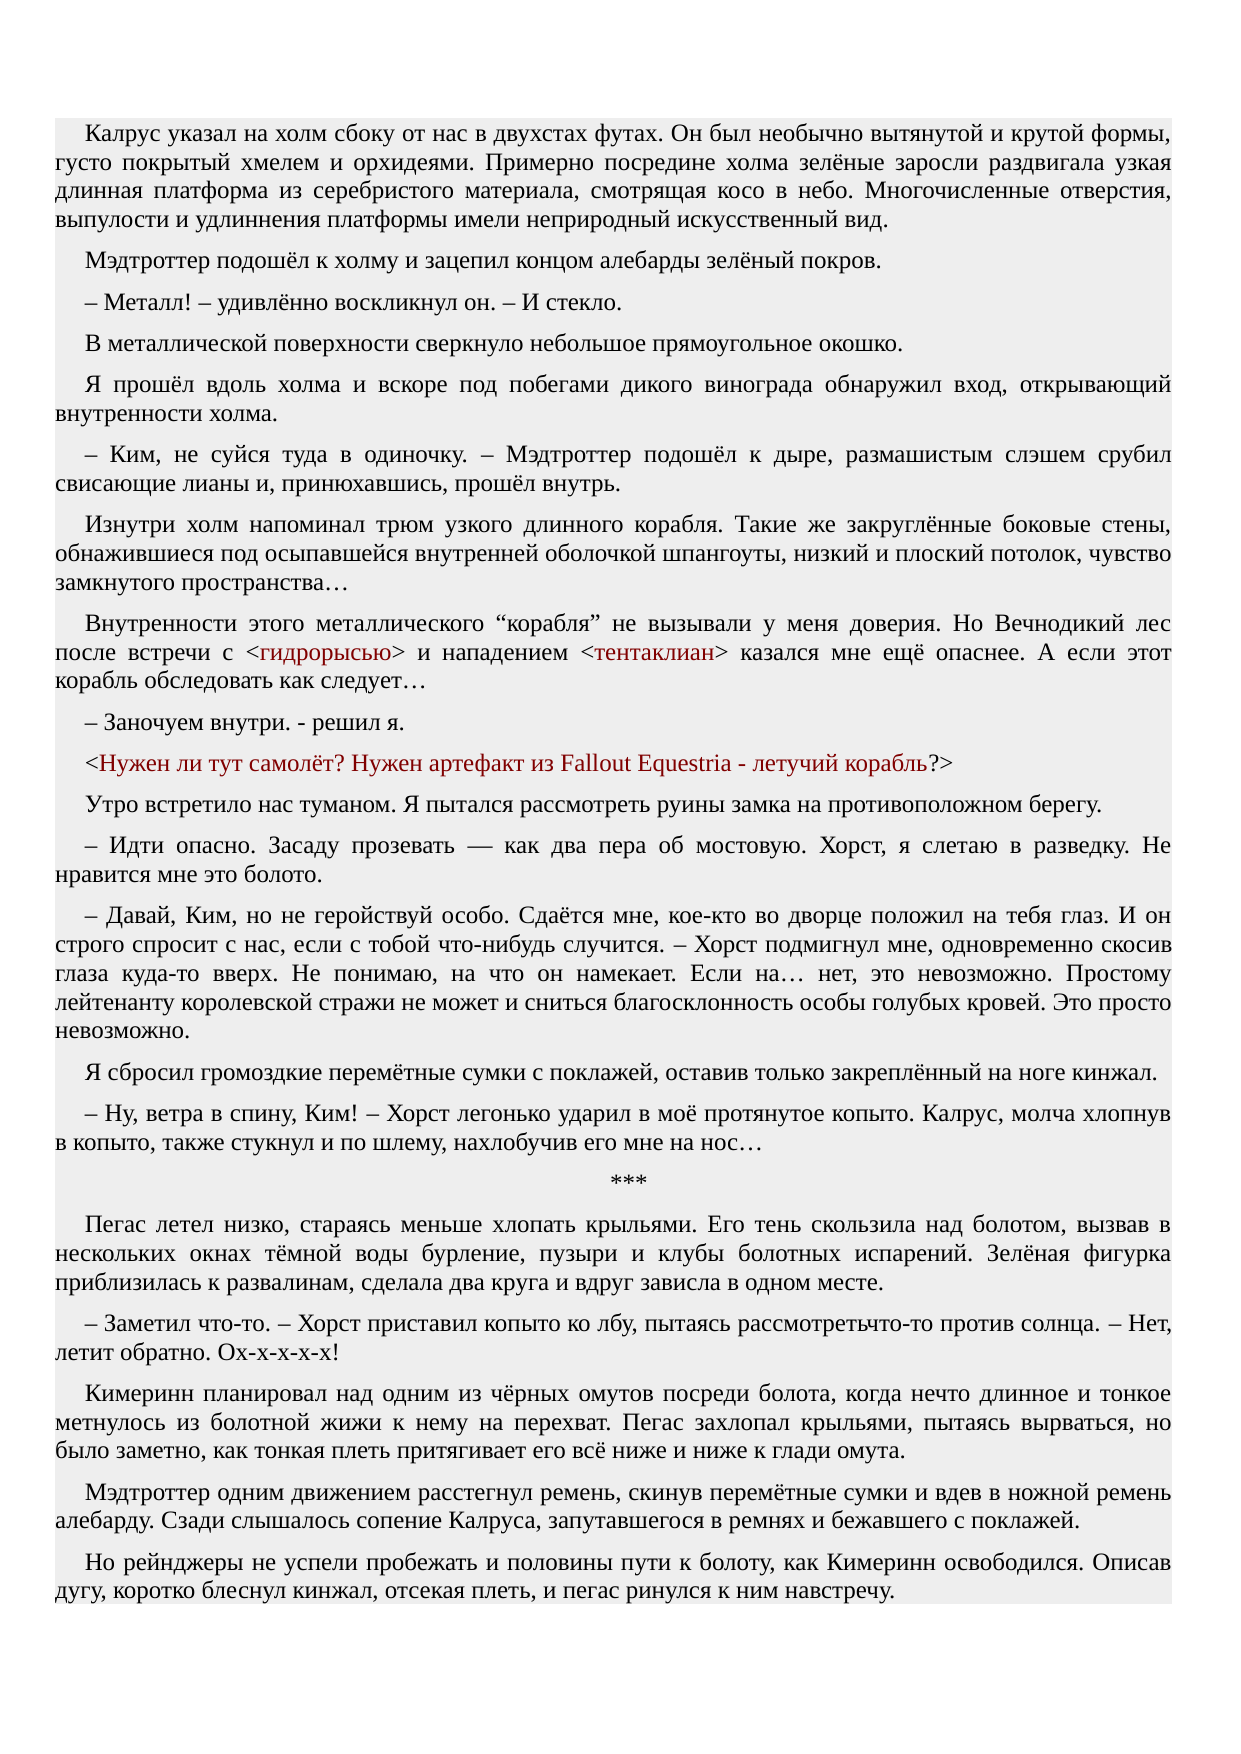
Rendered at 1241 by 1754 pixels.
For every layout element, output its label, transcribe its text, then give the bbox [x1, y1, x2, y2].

text – Ну, ветра в спину, Ким! – Хорст легонько ударил в моё протянутое копыто. Калрус, молча хлопнув в копыто, также стукнул и по шлему, нахлобучив его мне на нос… [55, 1098, 1172, 1156]
text Утро встретило нас туманом. Я пытался рассмотреть руины замка на противоположном берегу. [55, 789, 1172, 818]
text Внутренности этого металлического “корабля” не вызывали у меня доверия. Но Вечнодикий лес после встречи с <гидрорысью> и нападением <тентаклиан> казался мне ещё опаснее. А если этот корабль обследовать как следует… [55, 608, 1172, 694]
text Калрус указал на холм сбоку от нас в двухстах футах. Он был необычно вытянутой и крутой формы, густо покрытый хмелем и орхидеями. Примерно посредине холма зелёные заросли раздвигала узкая длинная платформа из серебристого материала, смотрящая косо в небо. Многочисленные отверстия, выпулости и удлиннения платформы имели неприродный искусственный вид. [55, 118, 1172, 233]
text В металлической поверхности сверкнуло небольшое прямоугольное окошко. [55, 328, 1172, 357]
text Мэдтроттер одним движением расстегнул ремень, скинув перемётные сумки и вдев в ножной ремень алебарду. Сзади слышалось сопение Калруса, запутавшегося в ремнях и бежавшего с поклажей. [55, 1477, 1172, 1534]
text – Заметил что-то. – Хорст приставил копыто ко лбу, пытаясь рассмотретьчто-то против солнца. – Нет, летит обратно. Ох-х-х-х-х! [55, 1308, 1172, 1366]
text – Металл! – удивлённо воскликнул он. – И стекло. [55, 287, 1172, 316]
text Изнутри холм напоминал трюм узкого длинного корабля. Такие же закруглённые боковые стены, обнажившиеся под осыпавшейся внутренней оболочкой шпангоуты, низкий и плоский потолок, чувство замкнутого пространства… [55, 509, 1172, 596]
text – Ким, не суйся туда в одиночку. – Мэдтроттер подошёл к дыре, размашистым слэшем срубил свисающие лианы и, принюхавшись, прошёл внутрь. [55, 439, 1172, 497]
text Я сбросил громоздкие перемётные сумки с поклажей, оставив только закреплённый на ноге кинжал. [55, 1057, 1172, 1086]
text Мэдтроттер подошёл к холму и зацепил концом алебарды зелёный покров. [55, 246, 1172, 274]
text *** [55, 1168, 1172, 1197]
text Пегас летел низко, стараясь меньше хлопать крыльями. Его тень скользила над болотом, вызвав в нескольких окнах тёмной воды бурление, пузыри и клубы болотных испарений. Зелёная фигурка приблизилась к развалинам, сделала два круга и вдруг зависла в одном месте. [55, 1209, 1172, 1296]
text – Идти опасно. Засаду прозевать — как два пера об мостовую. Хорст, я слетаю в разведку. Не нравится мне это болото. [55, 831, 1172, 888]
text Я прошёл вдоль холма и вскоре под побегами дикого винограда обнаружил вход, открывающий внутренности холма. [55, 369, 1172, 427]
text Кимеринн планировал над одним из чёрных омутов посреди болота, когда нечто длинное и тонкое метнулось из болотной жижи к нему на перехват. Пегас захлопал крыльями, пытаясь вырваться, но было заметно, как тонкая плеть притягивает его всё ниже и ниже к глади омута. [55, 1378, 1172, 1464]
text Но рейнджеры не успели пробежать и половины пути к болоту, как Кимеринн освободился. Описав дугу, коротко блеснул кинжал, отсекая плеть, и пегас ринулся к ним навстречу. [55, 1547, 1172, 1604]
text – Заночуем внутри. - решил я. [55, 707, 1172, 736]
text – Давай, Ким, но не геройствуй особо. Сдаётся мне, кое-кто во дворце положил на тебя глаз. И он строго спросит с нас, если с тобой что-нибудь случится. – Хорст подмигнул мне, одновременно скосив глаза куда-то вверх. Не понимаю, на что он намекает. Если на… нет, это невозможно. Простому лейтенанту королевской стражи не может и сниться благосклонность особы голубых кровей. Это просто невозможно. [55, 901, 1172, 1044]
text <Нужен ли тут самолёт? Нужен артефакт из Fallout Equestria - летучий корабль?> [55, 748, 1172, 777]
